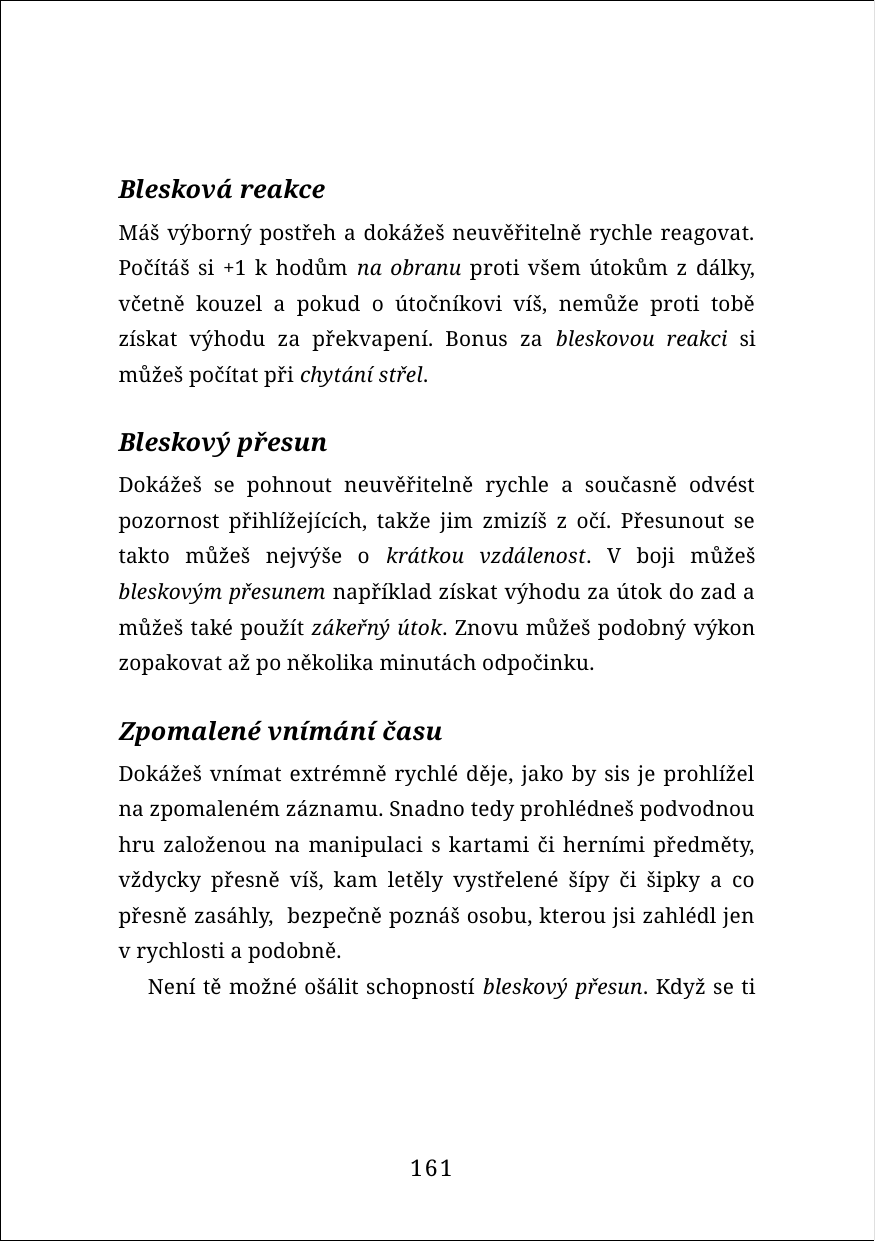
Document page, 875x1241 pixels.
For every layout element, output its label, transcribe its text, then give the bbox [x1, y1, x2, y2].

subtitle Bleskový přesun [118, 425, 756, 459]
subtitle Zpomalené vnímání času [118, 713, 756, 747]
text Dokážeš vnímat extrémně rychlé děje, jako by sis je prohlížel na zpomaleném záznamu. Snadno tedy prohlédneš podvodnou hru založenou na manipulaci s kartami či herními předměty, vždycky přesně víš, kam letěly vystřelené šípy či šipky a co přesně zasáhly, bezpečně poznáš osobu, kterou jsi zahlédl jen v rychlosti a podobně. Není tě možné ošálit schopností bleskový přesun. Když se ti [118, 759, 756, 1001]
text Máš výborný postřeh a dokážeš neuvěřitelně rychle reagovat. Počítáš si +1 k hodům na obranu proti všem útokům z dálky, včetně kouzel a pokud o útočníkovi víš, nemůže proti tobě získat výhodu za překvapení. Bonus za bleskovou reakci si můžeš počítat při chytání střel. [118, 218, 756, 388]
subtitle Blesková reakce [118, 172, 756, 206]
text Dokážeš se pohnout neuvěřitelně rychle a současně odvést pozornost přihlížejících, takže jim zmizíš z očí. Přesunout se takto můžeš nejvýše o krátkou vzdálenost. V boji můžeš bleskovým přesunem například získat výhodu za útok do zad a můžeš také použít zákeřný útok. Znovu můžeš podobný výkon zopakovat až po několika minutách odpočinku. [118, 471, 756, 677]
